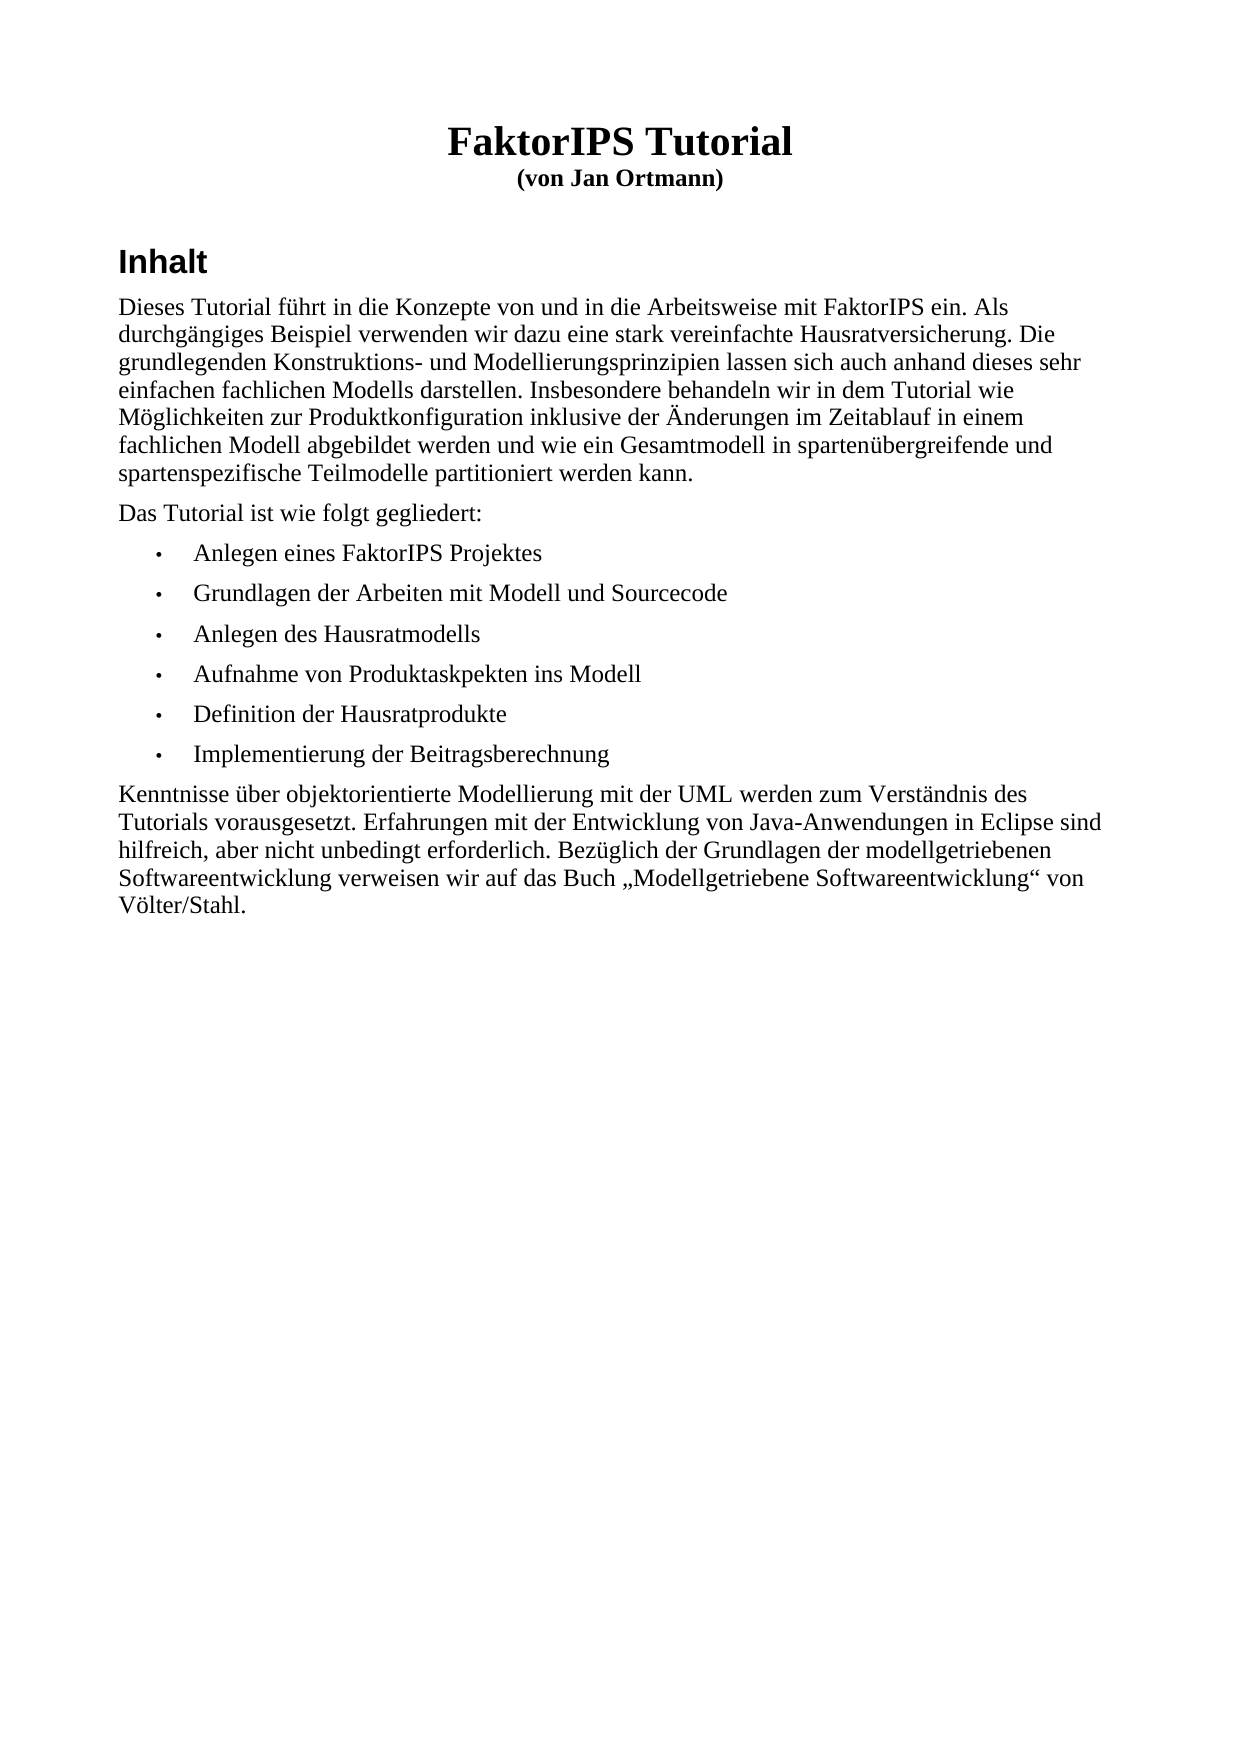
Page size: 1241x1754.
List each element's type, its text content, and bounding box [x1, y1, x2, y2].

text Das Tutorial ist wie folgt gegliedert: [118, 499, 1122, 527]
list Anlegen des Hausratmodells [156, 620, 1122, 647]
text Kenntnisse über objektorientierte Modellierung mit der UML werden zum Verständnis des Tutorials vorausgesetzt. Erfahrungen mit der Entwicklung von Java-Anwendungen in Eclipse sind hilfreich, aber nicht unbedingt erforderlich. Bezüglich der Grundlagen der modellgetriebenen Softwareentwicklung verweisen wir auf das Buch „Modellgetriebene Softwareentwicklung“ von Völter/Stahl. [118, 781, 1122, 919]
list Aufnahme von Produktaskpekten ins Modell [156, 660, 1122, 688]
subtitle Inhalt [118, 243, 1122, 280]
list Definition der Hausratprodukte [156, 700, 1122, 728]
text (von Jan Ortmann) [118, 164, 1122, 192]
text FaktorIPS Tutorial [118, 118, 1122, 164]
list Anlegen eines FaktorIPS Projektes [156, 539, 1122, 567]
list Grundlagen der Arbeiten mit Modell und Sourcecode [156, 579, 1122, 607]
list Implementierung der Beitragsberechnung [156, 740, 1122, 768]
text Dieses Tutorial führt in die Konzepte von und in die Arbeitsweise mit FaktorIPS ein. Als durchgängiges Beispiel verwenden wir dazu eine stark vereinfachte Hausratversicherung. Die grundlegenden Konstruktions- und Modellierungsprinzipien lassen sich auch anhand dieses sehr einfachen fachlichen Modells darstellen. Insbesondere behandeln wir in dem Tutorial wie Möglichkeiten zur Produktkonfiguration inklusive der Änderungen im Zeitablauf in einem fachlichen Modell abgebildet werden und wie ein Gesamtmodell in sparten­übergreifende und sparten­spezifische Teilmodelle partitioniert werden kann. [118, 293, 1122, 487]
